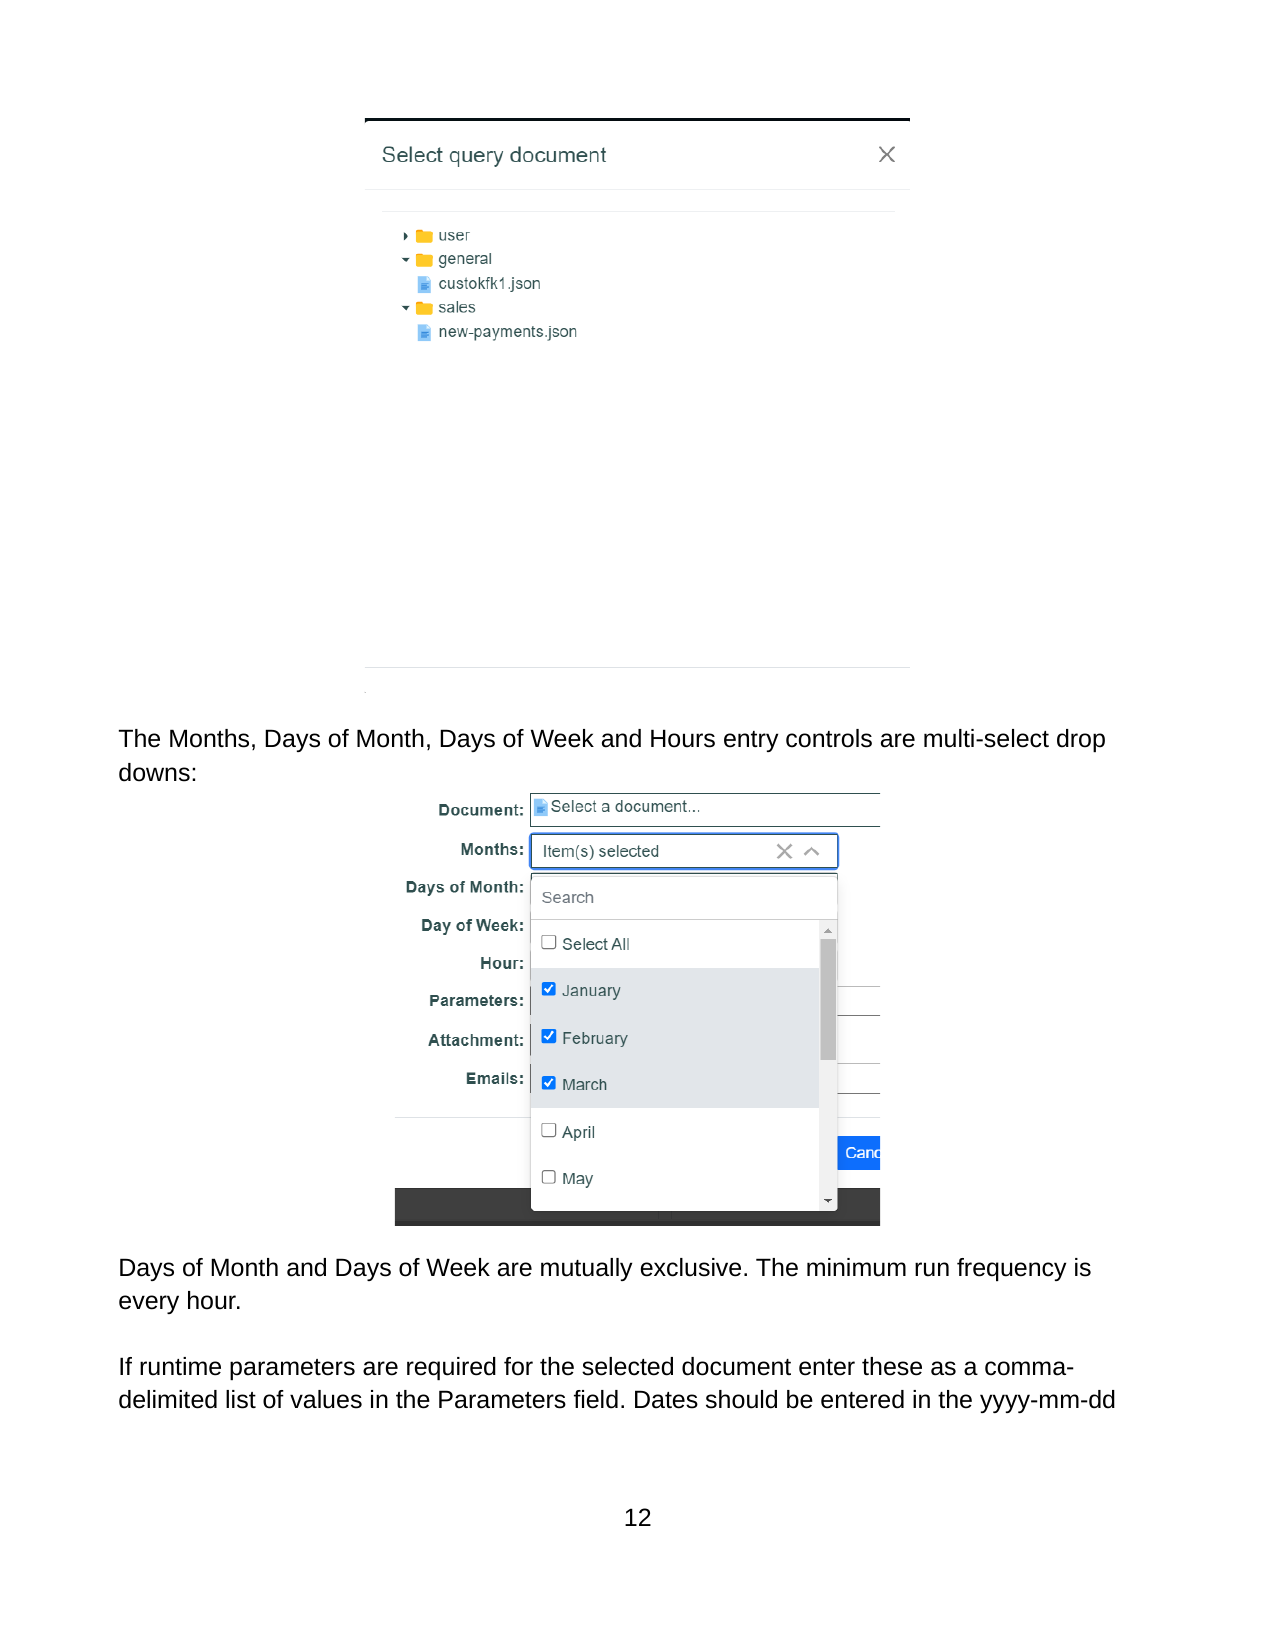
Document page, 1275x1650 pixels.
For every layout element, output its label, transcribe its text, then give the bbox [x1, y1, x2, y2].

text Days of Month and Days of Week are mutually exclusive. The minimum run frequency is every hour. [118, 1253, 1157, 1314]
text If runtime parameters are required for the selected document enter these as a comma-delimited list of values in the Parameters field. Dates should be entered in the yyyy-mm-dd [118, 1352, 1157, 1414]
picture [364, 118, 910, 693]
picture [394, 790, 881, 1226]
text The Months, Days of Month, Days of Week and Hours entry controls are multi-select drop downs: [118, 724, 1157, 786]
